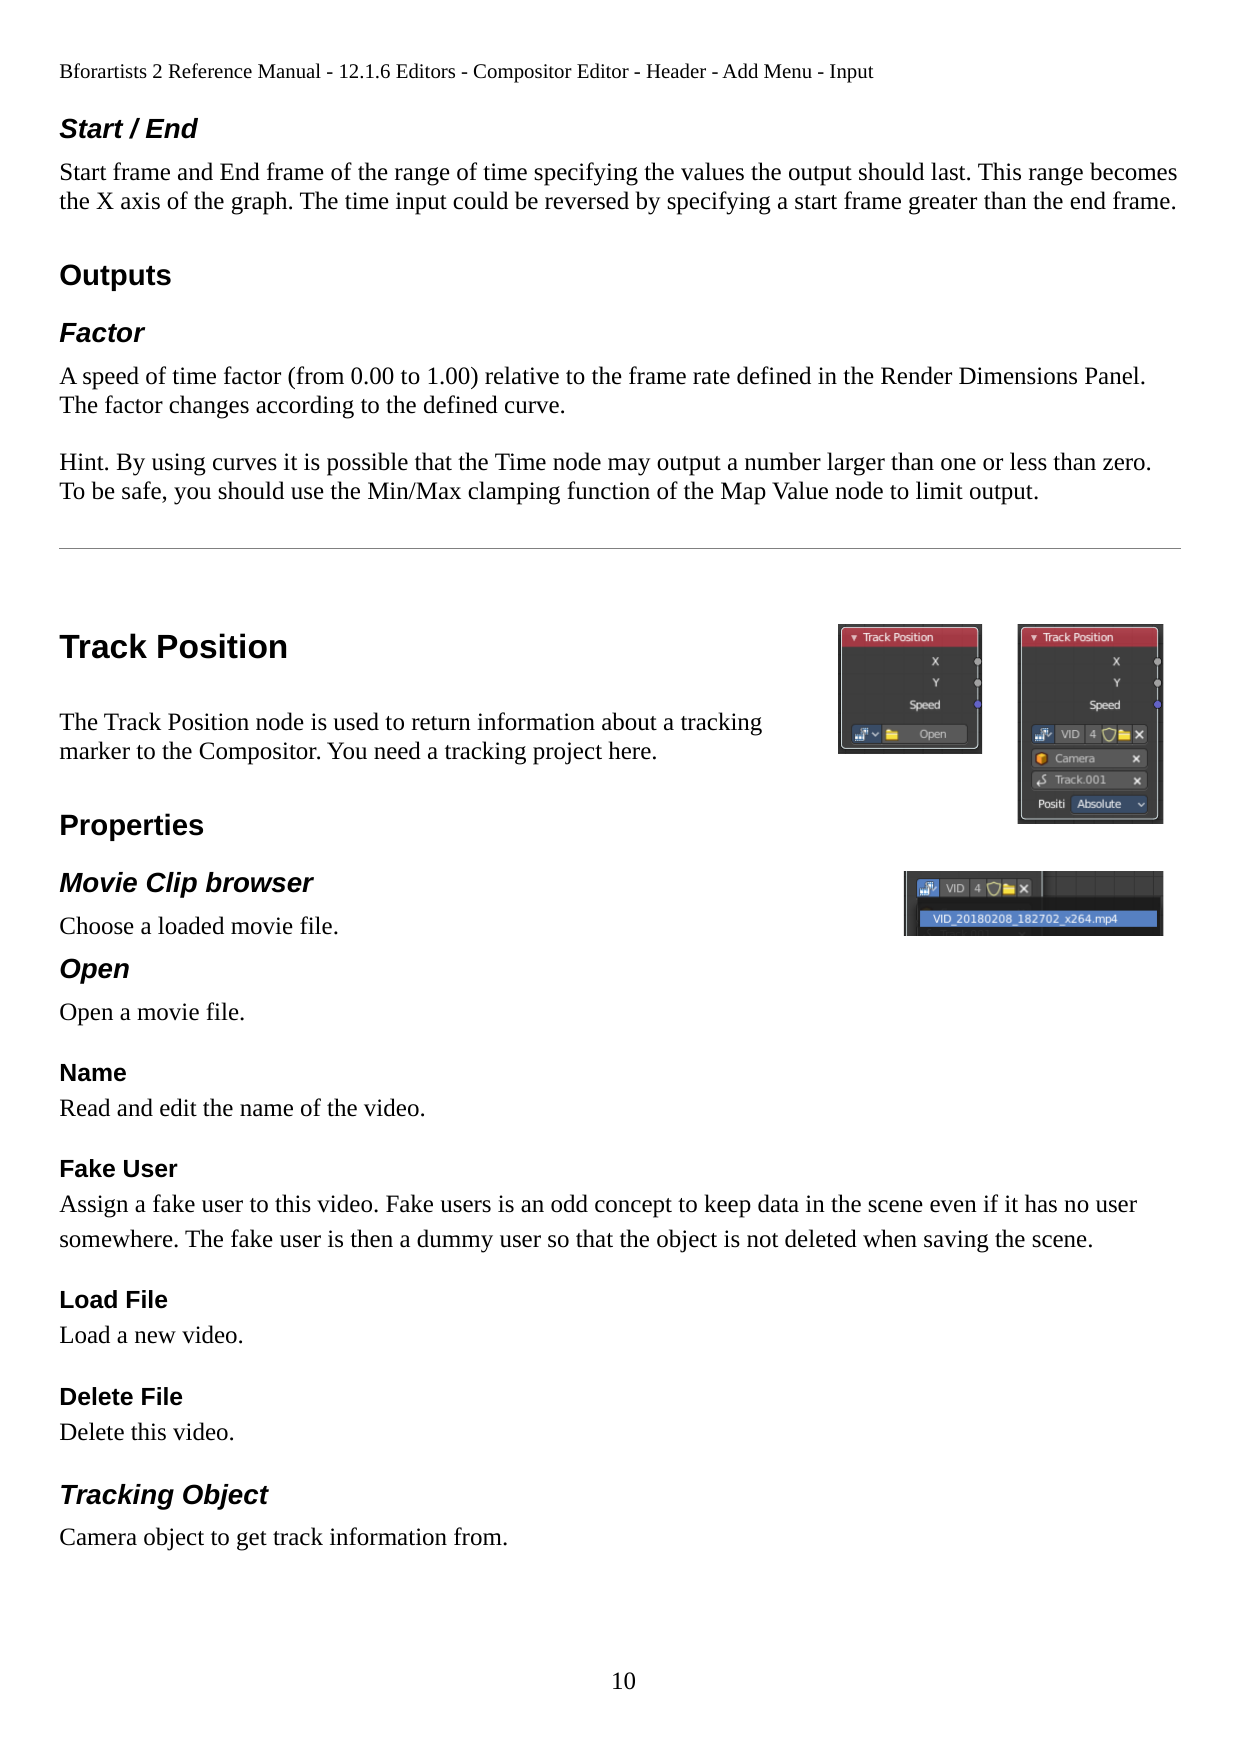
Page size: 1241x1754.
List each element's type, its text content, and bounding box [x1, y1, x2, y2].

subtitle Factor [59, 317, 1181, 348]
subtitle Start / End [59, 113, 1181, 144]
subtitle [1164, 627, 1181, 666]
text A speed of time factor (from 0.00 to 1.00) relative to the frame rate defined in the Render Dimensions Panel. The factor changes according to the defined curve. [59, 361, 1181, 418]
subtitle Track Position [59, 627, 838, 666]
text Read and edit the name of the video. [59, 1093, 1181, 1122]
subtitle Tracking Object [59, 1478, 1181, 1510]
subtitle Fake User [59, 1154, 1181, 1183]
text Open a movie file. [59, 997, 1181, 1025]
subtitle Movie Clip browser [59, 867, 1181, 898]
text Delete this video. [59, 1417, 1181, 1445]
text The Track Position node is used to return information about a tracking marker to the Compositor. You need a tracking project here. [59, 707, 1017, 764]
text Camera object to get track information from. [59, 1522, 1181, 1551]
text Choose a loaded movie file. [59, 911, 1181, 940]
picture [903, 871, 1164, 936]
text Hint. By using curves it is possible that the Time node may output a number larger than one or less than zero. To be safe, you should use the Min/Max clamping function of the Map Value node to limit output. [59, 447, 1181, 505]
picture [838, 624, 983, 754]
subtitle Delete File [59, 1382, 1181, 1410]
subtitle Load File [59, 1285, 1181, 1314]
picture [1017, 624, 1164, 824]
subtitle Name [59, 1058, 1181, 1087]
text Assign a fake user to this video. Fake users is an odd concept to keep data in the scene even if it has no user somewhere. The fake user is then a dummy user so that the object is not deleted when saving the scene. [59, 1189, 1181, 1253]
text Start frame and End frame of the range of time specifying the values the output should last. This range becomes the X axis of the graph. The time input could be reversed by specifying a start frame greater than the end frame. [59, 157, 1181, 214]
subtitle [983, 627, 1017, 666]
subtitle Properties [59, 808, 1181, 842]
text Load a new video. [59, 1320, 1181, 1349]
subtitle Outputs [59, 258, 1181, 292]
subtitle Open [59, 952, 1181, 984]
